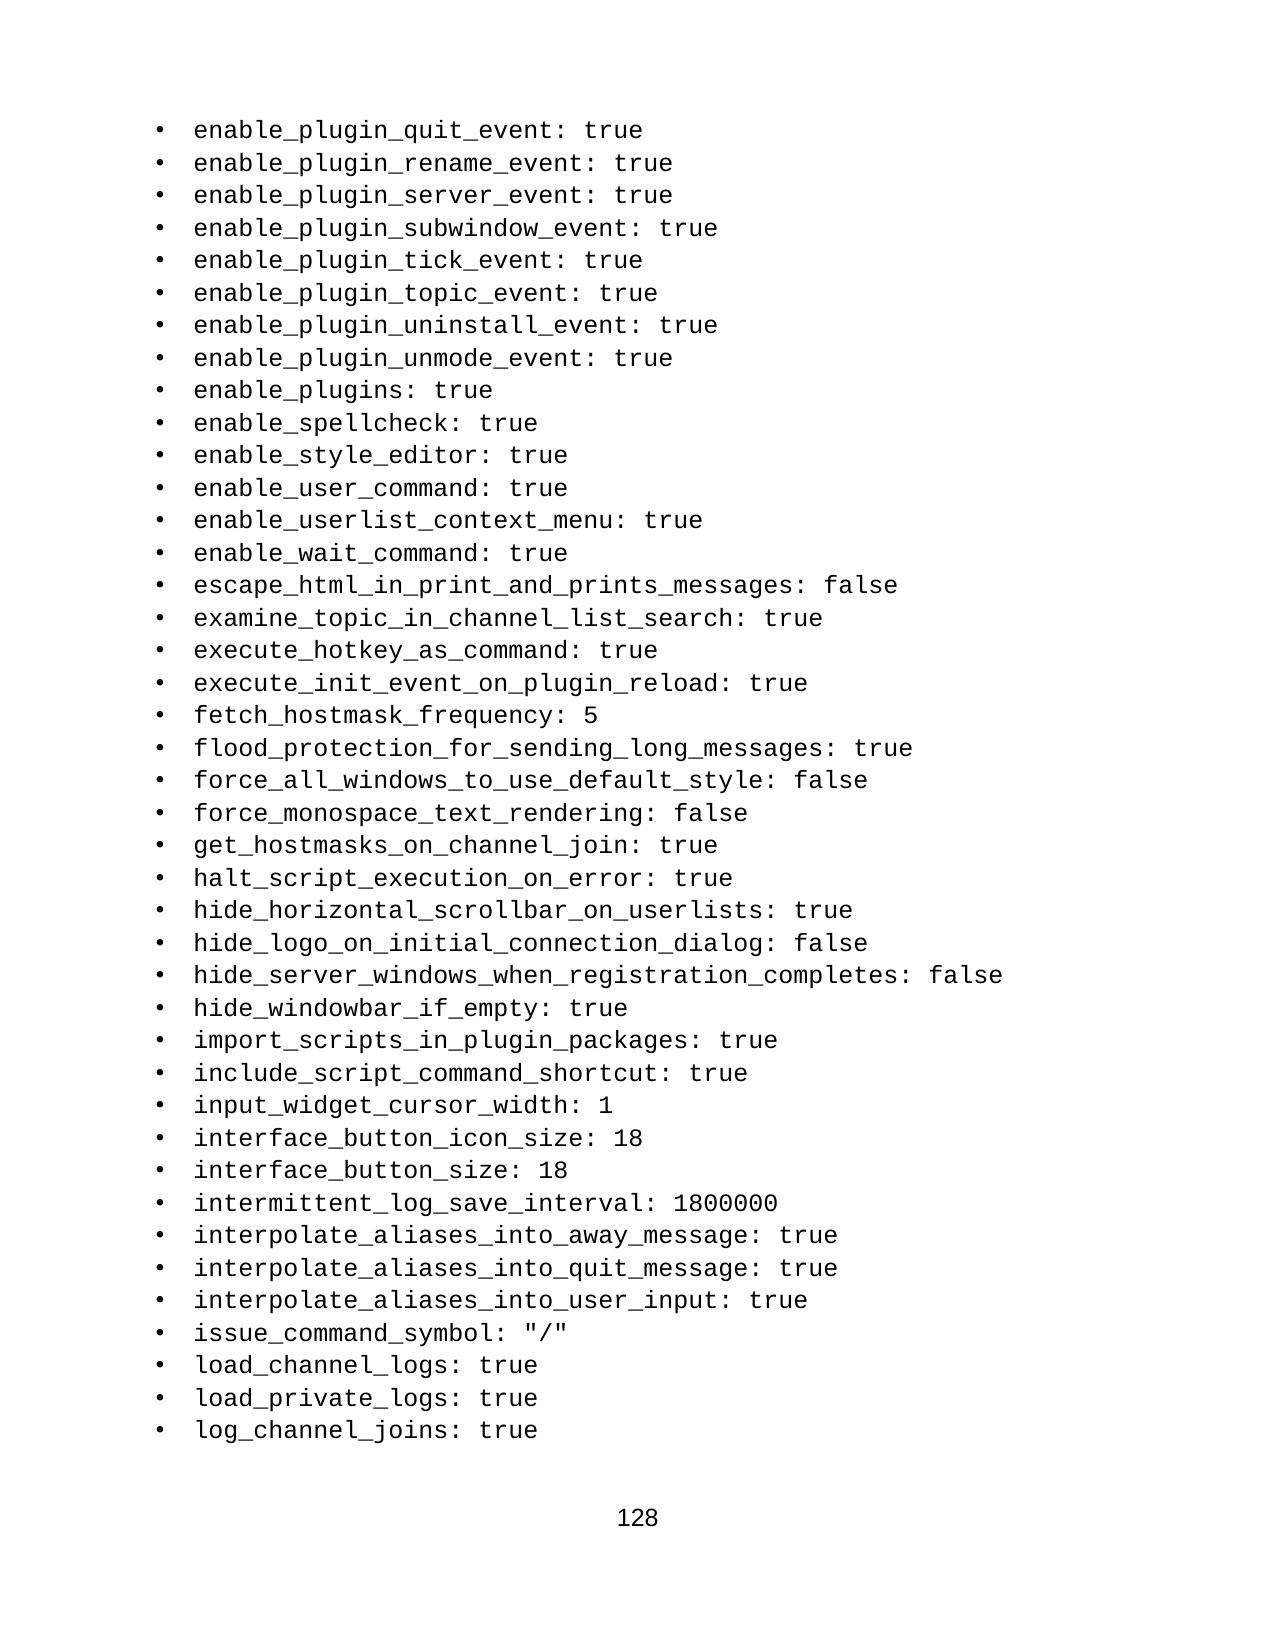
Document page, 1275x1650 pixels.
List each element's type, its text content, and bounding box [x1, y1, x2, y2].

list fetch_hostmask_frequency: 5 [156, 703, 1157, 731]
list enable_plugins: true [156, 378, 1157, 406]
list hide_logo_on_initial_connection_dialog: false [156, 931, 1157, 959]
list hide_server_windows_when_registration_completes: false [156, 963, 1157, 991]
list enable_plugin_rename_event: true [156, 151, 1157, 179]
list interface_button_size: 18 [156, 1158, 1157, 1186]
list enable_user_command: true [156, 476, 1157, 504]
list intermittent_log_save_interval: 1800000 [156, 1191, 1157, 1219]
list enable_spellcheck: true [156, 411, 1157, 439]
list enable_wait_command: true [156, 541, 1157, 569]
list enable_style_editor: true [156, 443, 1157, 471]
list enable_plugin_subwindow_event: true [156, 216, 1157, 244]
list enable_plugin_topic_event: true [156, 281, 1157, 309]
list interpolate_aliases_into_quit_message: true [156, 1256, 1157, 1284]
list examine_topic_in_channel_list_search: true [156, 606, 1157, 634]
list enable_plugin_tick_event: true [156, 248, 1157, 276]
list hide_horizontal_scrollbar_on_userlists: true [156, 898, 1157, 926]
list issue_command_symbol: "/" [156, 1321, 1157, 1349]
list force_all_windows_to_use_default_style: false [156, 768, 1157, 796]
list enable_userlist_context_menu: true [156, 508, 1157, 536]
list enable_plugin_unmode_event: true [156, 346, 1157, 374]
list execute_hotkey_as_command: true [156, 638, 1157, 666]
list include_script_command_shortcut: true [156, 1061, 1157, 1089]
list force_monospace_text_rendering: false [156, 801, 1157, 829]
list hide_windowbar_if_empty: true [156, 996, 1157, 1024]
list import_scripts_in_plugin_packages: true [156, 1028, 1157, 1056]
list flood_protection_for_sending_long_messages: true [156, 736, 1157, 764]
list log_channel_joins: true [156, 1418, 1157, 1446]
list halt_script_execution_on_error: true [156, 866, 1157, 894]
list input_widget_cursor_width: 1 [156, 1093, 1157, 1121]
list interpolate_aliases_into_user_input: true [156, 1288, 1157, 1316]
list interface_button_icon_size: 18 [156, 1126, 1157, 1154]
list get_hostmasks_on_channel_join: true [156, 833, 1157, 861]
list interpolate_aliases_into_away_message: true [156, 1223, 1157, 1251]
list load_private_logs: true [156, 1386, 1157, 1414]
list load_channel_logs: true [156, 1353, 1157, 1381]
list enable_plugin_quit_event: true [156, 118, 1157, 146]
list escape_html_in_print_and_prints_messages: false [156, 573, 1157, 601]
list enable_plugin_server_event: true [156, 183, 1157, 211]
list enable_plugin_uninstall_event: true [156, 313, 1157, 341]
list execute_init_event_on_plugin_reload: true [156, 671, 1157, 699]
